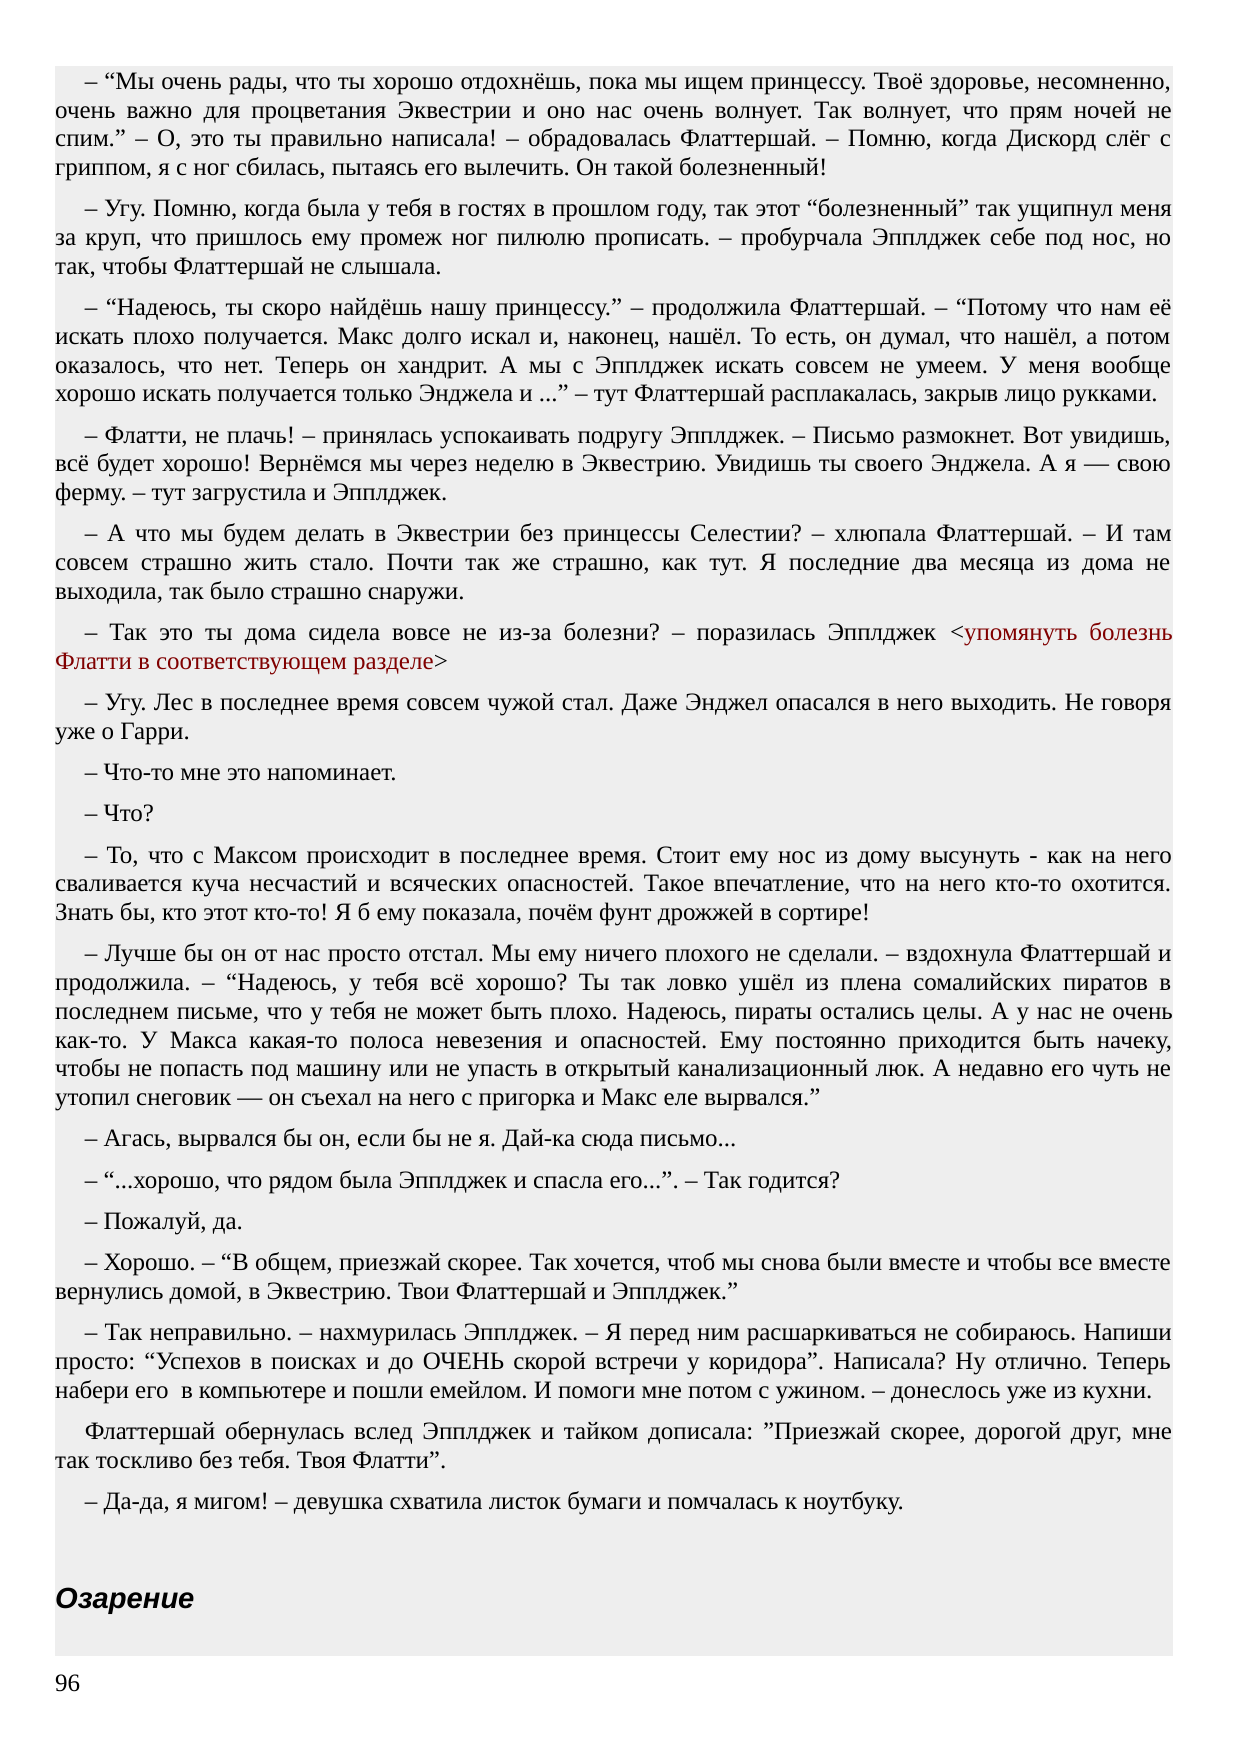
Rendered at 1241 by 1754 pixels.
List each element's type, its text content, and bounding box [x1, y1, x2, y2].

subtitle Озарение [55, 1581, 1173, 1614]
text – Что-то мне это напоминает. [55, 757, 1173, 786]
text – Что? [55, 798, 1173, 827]
text – Пожалуй, да. [55, 1206, 1173, 1235]
text – Угу. Помню, когда была у тебя в гостях в прошлом году, так этот “болезненный” так ущипнул меня за круп, что пришлось ему промеж ног пилюлю прописать. – пробурчала Эпплджек себе под нос, но так, чтобы Флаттершай не слышала. [55, 193, 1173, 280]
text – Агась, вырвался бы он, если бы не я. Дай-ка сюда письмо... [55, 1123, 1173, 1152]
text – То, что с Максом происходит в последнее время. Стоит ему нос из дому высунуть - как на него сваливается куча несчастий и всяческих опасностей. Такое впечатление, что на него кто-то охотится. Знать бы, кто этот кто-то! Я б ему показала, почём фунт дрожжей в сортире! [55, 840, 1173, 926]
text – “Мы очень рады, что ты хорошо отдохнёшь, пока мы ищем принцессу. Твоё здоровье, несомненно, очень важно для процветания Эквестрии и оно нас очень волнует. Так волнует, что прям ночей не спим.” – О, это ты правильно написала! – обрадовалась Флаттершай. – Помню, когда Дискорд слёг с гриппом, я с ног сбилась, пытаясь его вылечить. Он такой болезненный! [55, 66, 1173, 181]
text – Флатти, не плачь! – принялась успокаивать подругу Эпплджек. – Письмо размокнет. Вот увидишь, всё будет хорошо! Вернёмся мы через неделю в Эквестрию. Увидишь ты своего Энджела. А я — свою ферму. – тут загрустила и Эпплджек. [55, 420, 1173, 506]
text – А что мы будем делать в Эквестрии без принцессы Селестии? – хлюпала Флаттершай. – И там совсем страшно жить стало. Почти так же страшно, как тут. Я последние два месяца из дома не выходила, так было страшно снаружи. [55, 518, 1173, 605]
text – Хорошо. – “В общем, приезжай скорее. Так хочется, чтоб мы снова были вместе и чтобы все вместе вернулись домой, в Эквестрию. Твои Флаттершай и Эпплджек.” [55, 1247, 1173, 1305]
text – Да-да, я мигом! – девушка схватила листок бумаги и помчалась к ноутбуку. [55, 1486, 1173, 1515]
text – “...хорошо, что рядом была Эпплджек и спасла его...”. – Так годится? [55, 1165, 1173, 1193]
text Флаттершай обернулась вслед Эпплджек и тайком дописала: ”Приезжай скорее, дорогой друг, мне так тоскливо без тебя. Твоя Флатти”. [55, 1416, 1173, 1473]
text – Лучше бы он от нас просто отстал. Мы ему ничего плохого не сделали. – вздохнула Флаттершай и продолжила. – “Надеюсь, у тебя всё хорошо? Ты так ловко ушёл из плена сомалийских пиратов в последнем письме, что у тебя не может быть плохо. Надеюсь, пираты остались целы. А у нас не очень как-то. У Макса какая-то полоса невезения и опасностей. Ему постоянно приходится быть начеку, чтобы не попасть под машину или не упасть в открытый канализационный люк. А недавно его чуть не утопил снеговик — он съехал на него с пригорка и Макс еле вырвался.” [55, 938, 1173, 1111]
text – “Надеюсь, ты скоро найдёшь нашу принцессу.” – продолжила Флаттершай. – “Потому что нам её искать плохо получается. Макс долго искал и, наконец, нашёл. То есть, он думал, что нашёл, а потом оказалось, что нет. Теперь он хандрит. А мы с Эпплджек искать совсем не умеем. У меня вообще хорошо искать получается только Энджела и ...” – тут Флаттершай расплакалась, закрыв лицо рукками. [55, 292, 1173, 407]
text – Угу. Лес в последнее время совсем чужой стал. Даже Энджел опасался в него выходить. Не говоря уже о Гарри. [55, 687, 1173, 745]
text – Так неправильно. – нахмурилась Эпплджек. – Я перед ним расшаркиваться не собираюсь. Напиши просто: “Успехов в поисках и до ОЧЕНЬ скорой встречи у коридора”. Написала? Ну отлично. Теперь набери его в компьютере и пошли емейлом. И помоги мне потом с ужином. – донеслось уже из кухни. [55, 1317, 1173, 1403]
text – Так это ты дома сидела вовсе не из-за болезни? – поразилась Эпплджек <упомянуть болезнь Флатти в соответствующем разделе> [55, 617, 1173, 675]
